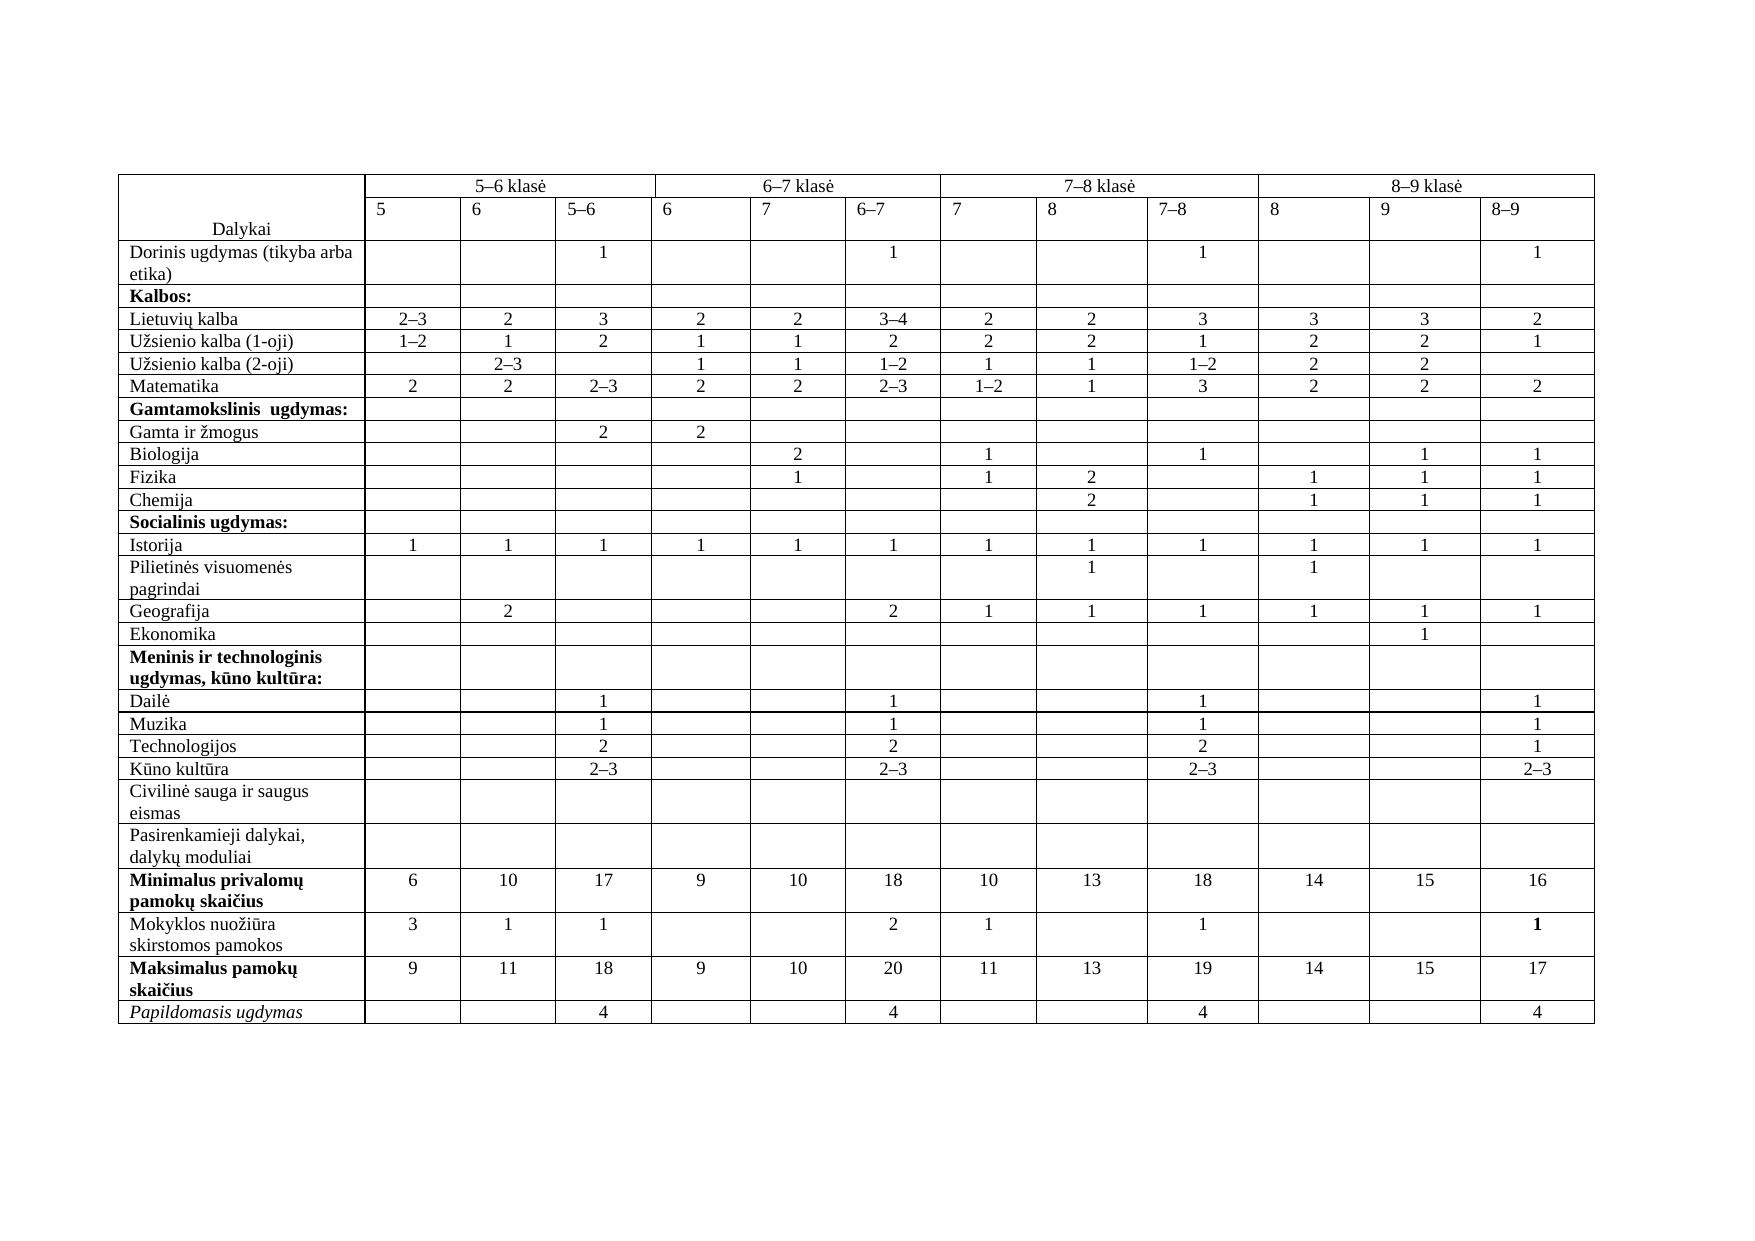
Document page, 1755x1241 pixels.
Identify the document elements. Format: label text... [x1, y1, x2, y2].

table_cell 4 [1481, 1001, 1594, 1023]
table_cell [1037, 690, 1147, 711]
table_cell [366, 600, 460, 622]
table_cell [1259, 758, 1369, 779]
table_cell [1037, 713, 1147, 734]
table_cell [461, 623, 555, 644]
table_cell 1 [1148, 690, 1258, 711]
table_cell 2 [652, 308, 750, 329]
table_cell [1259, 824, 1369, 867]
table_cell 1 [1148, 600, 1258, 622]
table_cell 2–3 [461, 353, 555, 374]
table_cell [1370, 758, 1480, 779]
table_cell [461, 690, 555, 711]
table_cell Geografija [119, 600, 364, 622]
table_cell 5 [366, 198, 460, 240]
table_cell [751, 646, 845, 689]
table_cell 8 [1037, 198, 1147, 240]
table_cell Fizika [119, 466, 364, 487]
table_cell 15 [1370, 869, 1480, 912]
table_cell [751, 600, 845, 622]
table_cell [556, 443, 651, 465]
table_cell 1 [1370, 443, 1480, 465]
table_cell [1148, 511, 1258, 533]
table_cell [1259, 511, 1369, 533]
table_cell 2 [941, 308, 1036, 329]
table_cell 1 [941, 466, 1036, 487]
table_cell 1 [846, 713, 940, 734]
table_cell 10 [751, 869, 845, 912]
table_cell 1 [1481, 443, 1594, 465]
table_cell [366, 443, 460, 465]
table_cell Pilietinės visuomenės pagrindai [119, 556, 364, 599]
table_cell [941, 489, 1036, 510]
table_cell 2–3 [846, 758, 940, 779]
table_cell [556, 780, 651, 823]
table_cell Istorija [119, 534, 364, 555]
table_cell [941, 241, 1036, 284]
table_cell 2 [1259, 353, 1369, 374]
table_cell 3–4 [846, 308, 940, 329]
table_cell [941, 1001, 1036, 1023]
table_cell [1481, 646, 1594, 689]
table_cell 4 [556, 1001, 651, 1023]
table_cell [1370, 1001, 1480, 1023]
table_cell 2 [652, 375, 750, 397]
table_cell 2 [751, 308, 845, 329]
table_cell [1259, 713, 1369, 734]
table_cell 1 [1481, 241, 1594, 284]
table_cell 1 [941, 600, 1036, 622]
table_cell [652, 398, 750, 419]
table_cell [751, 824, 845, 867]
table_cell [941, 780, 1036, 823]
table_cell [556, 623, 651, 644]
table_cell [751, 421, 845, 442]
table_cell [1481, 353, 1594, 374]
table_cell [1148, 780, 1258, 823]
table_cell 1 [751, 534, 845, 555]
table_cell 7 [941, 198, 1036, 240]
table_cell [941, 398, 1036, 419]
table_cell [1259, 241, 1369, 284]
table_cell [941, 511, 1036, 533]
table_cell 1 [941, 534, 1036, 555]
table_cell [751, 713, 845, 734]
table_cell 1 [1481, 600, 1594, 622]
table_cell 2 [1259, 330, 1369, 352]
table_cell 2 [846, 735, 940, 757]
table_cell [461, 646, 555, 689]
table_cell 2 [461, 375, 555, 397]
table_cell [941, 421, 1036, 442]
table_cell [556, 398, 651, 419]
table_cell [461, 556, 555, 599]
table_cell Biologija [119, 443, 364, 465]
table_cell [1481, 398, 1594, 419]
table_cell 4 [846, 1001, 940, 1023]
table_cell 1 [1370, 466, 1480, 487]
table_cell 1 [1148, 913, 1258, 956]
table_cell 1 [1259, 556, 1369, 599]
table_cell [751, 285, 845, 307]
table_cell [556, 285, 651, 307]
table_cell 14 [1259, 869, 1369, 912]
table_cell 15 [1370, 957, 1480, 1000]
table_cell [941, 713, 1036, 734]
table_cell [366, 398, 460, 419]
table_cell [1370, 690, 1480, 711]
table_cell 2 [556, 330, 651, 352]
table_cell [461, 466, 555, 487]
table_cell 1 [1037, 534, 1147, 555]
table_cell [846, 466, 940, 487]
table_cell 1 [1037, 353, 1147, 374]
table_cell [1370, 556, 1480, 599]
table_cell 1 [1148, 534, 1258, 555]
table_cell 1 [1481, 713, 1594, 734]
table_cell [1370, 241, 1480, 284]
table_cell [366, 421, 460, 442]
table_cell 1 [941, 353, 1036, 374]
table_cell 13 [1037, 957, 1147, 1000]
table_cell [1148, 489, 1258, 510]
table_cell [1259, 646, 1369, 689]
table_cell [556, 556, 651, 599]
table_cell [652, 466, 750, 487]
table_cell 1 [1037, 600, 1147, 622]
table_cell [366, 556, 460, 599]
table_cell [1259, 285, 1369, 307]
table_cell [1259, 913, 1369, 956]
table_cell [366, 758, 460, 779]
table_cell 1 [652, 353, 750, 374]
table_cell 10 [941, 869, 1036, 912]
table_cell [652, 623, 750, 644]
table_cell 2 [1370, 330, 1480, 352]
table_cell [461, 285, 555, 307]
table_cell 2–3 [1148, 758, 1258, 779]
table_cell [652, 489, 750, 510]
table_cell 2 [846, 913, 940, 956]
table_cell Ekonomika [119, 623, 364, 644]
table_cell [1370, 824, 1480, 867]
table_cell [556, 511, 651, 533]
table_cell [461, 735, 555, 757]
table_cell 6–7 [846, 198, 940, 240]
table_cell 1 [1481, 913, 1594, 956]
table_cell [366, 824, 460, 867]
table_header Dalykai [119, 175, 364, 240]
table_cell 1 [1370, 623, 1480, 644]
table_cell 2 [556, 735, 651, 757]
table_cell 2–3 [556, 375, 651, 397]
table_cell 2 [1037, 330, 1147, 352]
table_cell [652, 913, 750, 956]
table_cell Dailė [119, 690, 364, 711]
table_cell 1–2 [846, 353, 940, 374]
table_cell [1259, 1001, 1369, 1023]
table_cell [366, 1001, 460, 1023]
table_cell [846, 285, 940, 307]
table_header 8–9 klasė [1259, 175, 1594, 197]
table_cell [1037, 421, 1147, 442]
table_cell Chemija [119, 489, 364, 510]
table_cell 3 [1259, 308, 1369, 329]
table_cell [652, 824, 750, 867]
table_cell [652, 600, 750, 622]
table_cell [1259, 623, 1369, 644]
table_cell [1370, 735, 1480, 757]
table_cell 1 [652, 534, 750, 555]
table_cell [846, 421, 940, 442]
table_cell [1037, 511, 1147, 533]
table_cell [1259, 780, 1369, 823]
table_cell 2–3 [1481, 758, 1594, 779]
table_cell 2 [751, 443, 845, 465]
table_cell [366, 353, 460, 374]
table_cell [1037, 913, 1147, 956]
table_cell 11 [941, 957, 1036, 1000]
table_cell 1 [556, 713, 651, 734]
table_cell Mokyklos nuožiūra skirstomos pamokos [119, 913, 364, 956]
table_cell [461, 443, 555, 465]
table_cell [941, 690, 1036, 711]
table_cell 1 [1370, 534, 1480, 555]
table_cell [461, 511, 555, 533]
table_cell 2 [1037, 308, 1147, 329]
table_cell 8–9 [1481, 198, 1594, 240]
table_cell 9 [652, 869, 750, 912]
table_cell [751, 489, 845, 510]
table_cell [1481, 511, 1594, 533]
table_cell [366, 489, 460, 510]
table_cell 14 [1259, 957, 1369, 1000]
table_cell [751, 690, 845, 711]
table_cell [461, 713, 555, 734]
table_cell Maksimalus pamokų skaičius [119, 957, 364, 1000]
table_cell [461, 421, 555, 442]
table_cell [652, 690, 750, 711]
table_cell 20 [846, 957, 940, 1000]
table_cell 2 [846, 600, 940, 622]
table_cell [1037, 824, 1147, 867]
table_cell Minimalus privalomų pamokų skaičius [119, 869, 364, 912]
table_cell 1 [461, 913, 555, 956]
table_cell [366, 780, 460, 823]
table_cell 2 [366, 375, 460, 397]
table_cell 2 [941, 330, 1036, 352]
table_cell 2 [461, 600, 555, 622]
table_cell 2 [1370, 353, 1480, 374]
table_cell 1 [846, 241, 940, 284]
table_cell [1259, 398, 1369, 419]
table_cell Kalbos: [119, 285, 364, 307]
table_cell 1 [1148, 241, 1258, 284]
table_cell [1481, 421, 1594, 442]
table_cell Technologijos [119, 735, 364, 757]
table_cell 2 [751, 375, 845, 397]
table_cell [366, 713, 460, 734]
table_cell Užsienio kalba (2-oji) [119, 353, 364, 374]
table_cell 2 [1148, 735, 1258, 757]
table_cell 6 [366, 869, 460, 912]
table_cell 1 [1259, 466, 1369, 487]
table_cell 1 [751, 466, 845, 487]
table_cell [1148, 623, 1258, 644]
table_cell 13 [1037, 869, 1147, 912]
table_cell [846, 489, 940, 510]
table_cell [1037, 646, 1147, 689]
table_header 7–8 klasė [941, 175, 1258, 197]
table_cell [652, 241, 750, 284]
table_cell [1481, 285, 1594, 307]
table_cell [751, 780, 845, 823]
table_cell Gamta ir žmogus [119, 421, 364, 442]
table_cell [846, 623, 940, 644]
table_cell 10 [751, 957, 845, 1000]
table_cell [751, 913, 845, 956]
table_cell 1–2 [366, 330, 460, 352]
table_cell [461, 489, 555, 510]
table_cell [652, 758, 750, 779]
table_cell 18 [1148, 869, 1258, 912]
table_cell [1148, 285, 1258, 307]
table_cell 9 [652, 957, 750, 1000]
table_cell [366, 690, 460, 711]
table_cell [751, 241, 845, 284]
table_cell 2 [1370, 375, 1480, 397]
table_cell [846, 780, 940, 823]
table_cell [1037, 398, 1147, 419]
table_cell [652, 713, 750, 734]
table_cell [846, 443, 940, 465]
table_cell 7–8 [1148, 198, 1258, 240]
table_cell Pasirenkamieji dalykai, dalykų moduliai [119, 824, 364, 867]
table_cell [751, 556, 845, 599]
table_cell 1 [652, 330, 750, 352]
table_cell [941, 556, 1036, 599]
table_cell [1370, 511, 1480, 533]
table_cell [652, 735, 750, 757]
table_cell [941, 824, 1036, 867]
table_cell Socialinis ugdymas: [119, 511, 364, 533]
table_cell [1481, 824, 1594, 867]
table_cell Gamtamokslinis ugdymas: [119, 398, 364, 419]
table_cell Meninis ir technologinis ugdymas, kūno kultūra: [119, 646, 364, 689]
table_cell 3 [366, 913, 460, 956]
table_cell [1037, 285, 1147, 307]
table_cell [652, 780, 750, 823]
table_cell [941, 646, 1036, 689]
table_cell [1481, 780, 1594, 823]
table_cell [366, 285, 460, 307]
table_cell [556, 353, 651, 374]
table_cell 6 [652, 198, 750, 240]
table_cell 3 [1148, 375, 1258, 397]
table_cell 2 [1037, 466, 1147, 487]
table_cell [1370, 285, 1480, 307]
table_cell 18 [846, 869, 940, 912]
table_cell [556, 646, 651, 689]
table_cell 4 [1148, 1001, 1258, 1023]
table_cell 2 [556, 421, 651, 442]
table_cell 1 [751, 353, 845, 374]
table_cell [846, 824, 940, 867]
table_cell 1 [1481, 690, 1594, 711]
table_cell 1 [556, 241, 651, 284]
table_cell 2 [652, 421, 750, 442]
table_cell [652, 285, 750, 307]
table_cell 1 [846, 534, 940, 555]
table_cell 1 [1481, 534, 1594, 555]
table_cell [652, 556, 750, 599]
table_cell 2–3 [556, 758, 651, 779]
table_cell 11 [461, 957, 555, 1000]
table_cell 1–2 [1148, 353, 1258, 374]
table_cell 9 [366, 957, 460, 1000]
table_cell 1 [1259, 534, 1369, 555]
table_cell [941, 758, 1036, 779]
table_cell 9 [1370, 198, 1480, 240]
table_cell 1 [846, 690, 940, 711]
table_cell 7 [751, 198, 845, 240]
table_cell [1148, 466, 1258, 487]
table_cell 5–6 [556, 198, 651, 240]
table_cell [1259, 690, 1369, 711]
table_cell 1 [1259, 489, 1369, 510]
table_cell [941, 285, 1036, 307]
table_cell 1 [1148, 713, 1258, 734]
table_cell 1 [751, 330, 845, 352]
table_cell [1148, 556, 1258, 599]
table_cell 8 [1259, 198, 1369, 240]
table_cell 1 [941, 913, 1036, 956]
table_cell [751, 398, 845, 419]
table_cell [461, 824, 555, 867]
table_cell [1259, 443, 1369, 465]
table_cell [461, 780, 555, 823]
table_cell [461, 241, 555, 284]
table_header 5–6 klasė [366, 175, 655, 197]
table_cell 16 [1481, 869, 1594, 912]
table_cell Užsienio kalba (1-oji) [119, 330, 364, 352]
table_cell [652, 511, 750, 533]
table_cell 17 [556, 869, 651, 912]
table_cell [751, 1001, 845, 1023]
table_cell [366, 646, 460, 689]
table_cell 1 [1259, 600, 1369, 622]
table_cell [1370, 421, 1480, 442]
table_cell [941, 623, 1036, 644]
table_cell 1–2 [941, 375, 1036, 397]
table_cell 1 [1037, 375, 1147, 397]
table_cell [1037, 241, 1147, 284]
table_cell 1 [1481, 489, 1594, 510]
table_cell 17 [1481, 957, 1594, 1000]
table_cell 1 [1037, 556, 1147, 599]
table_cell [1037, 735, 1147, 757]
table_cell 2 [1481, 308, 1594, 329]
table_cell [556, 824, 651, 867]
table_cell [366, 735, 460, 757]
table_cell [461, 758, 555, 779]
table_cell 1 [461, 534, 555, 555]
table_cell [1370, 913, 1480, 956]
table_cell [1037, 780, 1147, 823]
table_cell [846, 556, 940, 599]
table_cell [556, 466, 651, 487]
table_cell [366, 241, 460, 284]
table_cell [1481, 623, 1594, 644]
table_cell 1 [556, 534, 651, 555]
table_cell [1037, 443, 1147, 465]
table_cell [1259, 421, 1369, 442]
table_cell [652, 646, 750, 689]
table_cell 2 [1481, 375, 1594, 397]
table_cell Matematika [119, 375, 364, 397]
table_cell [1370, 780, 1480, 823]
table_cell Lietuvių kalba [119, 308, 364, 329]
table_cell 1 [1148, 330, 1258, 352]
table_cell [751, 758, 845, 779]
table_cell 2 [846, 330, 940, 352]
table_cell 2–3 [846, 375, 940, 397]
table_cell [366, 511, 460, 533]
table_cell 1 [1148, 443, 1258, 465]
table_cell [556, 489, 651, 510]
table_cell [846, 398, 940, 419]
table_cell [652, 1001, 750, 1023]
table_cell 3 [556, 308, 651, 329]
table_cell Papildomasis ugdymas [119, 1001, 364, 1023]
table_cell [1037, 758, 1147, 779]
table_cell Muzika [119, 713, 364, 734]
table_cell [1148, 646, 1258, 689]
table_cell Dorinis ugdymas (tikyba arba etika) [119, 241, 364, 284]
table_cell Kūno kultūra [119, 758, 364, 779]
table_cell [1148, 398, 1258, 419]
table_cell 18 [556, 957, 651, 1000]
table_cell 1 [1481, 466, 1594, 487]
table_cell 3 [1148, 308, 1258, 329]
table_cell 19 [1148, 957, 1258, 1000]
table_cell [366, 466, 460, 487]
table_cell 1 [556, 913, 651, 956]
table_cell 1 [1370, 489, 1480, 510]
table_cell 2 [1259, 375, 1369, 397]
table_header 6–7 klasė [656, 175, 940, 197]
table_cell [461, 1001, 555, 1023]
table_cell [1370, 713, 1480, 734]
table_cell [1037, 1001, 1147, 1023]
table_cell [1148, 824, 1258, 867]
table_cell 1 [1370, 600, 1480, 622]
table_cell [846, 511, 940, 533]
table_cell [751, 623, 845, 644]
table_cell 3 [1370, 308, 1480, 329]
table_cell [461, 398, 555, 419]
table_cell [846, 646, 940, 689]
table_cell 6 [461, 198, 555, 240]
table_cell [751, 511, 845, 533]
table_cell 1 [1481, 330, 1594, 352]
table_cell 2–3 [366, 308, 460, 329]
table_cell [366, 623, 460, 644]
table_cell [556, 600, 651, 622]
table_cell [1481, 556, 1594, 599]
table_cell 10 [461, 869, 555, 912]
table_cell 1 [556, 690, 651, 711]
table_cell [1370, 646, 1480, 689]
table_cell 1 [941, 443, 1036, 465]
table_cell [1370, 398, 1480, 419]
table_cell 1 [1481, 735, 1594, 757]
table_cell Civilinė sauga ir saugus eismas [119, 780, 364, 823]
table_cell 1 [461, 330, 555, 352]
table_cell 1 [366, 534, 460, 555]
table_cell [1259, 735, 1369, 757]
table_cell 2 [1037, 489, 1147, 510]
table_cell [941, 735, 1036, 757]
table_cell [652, 443, 750, 465]
table_cell [751, 735, 845, 757]
table_cell 2 [461, 308, 555, 329]
table_cell [1037, 623, 1147, 644]
table_cell [1148, 421, 1258, 442]
